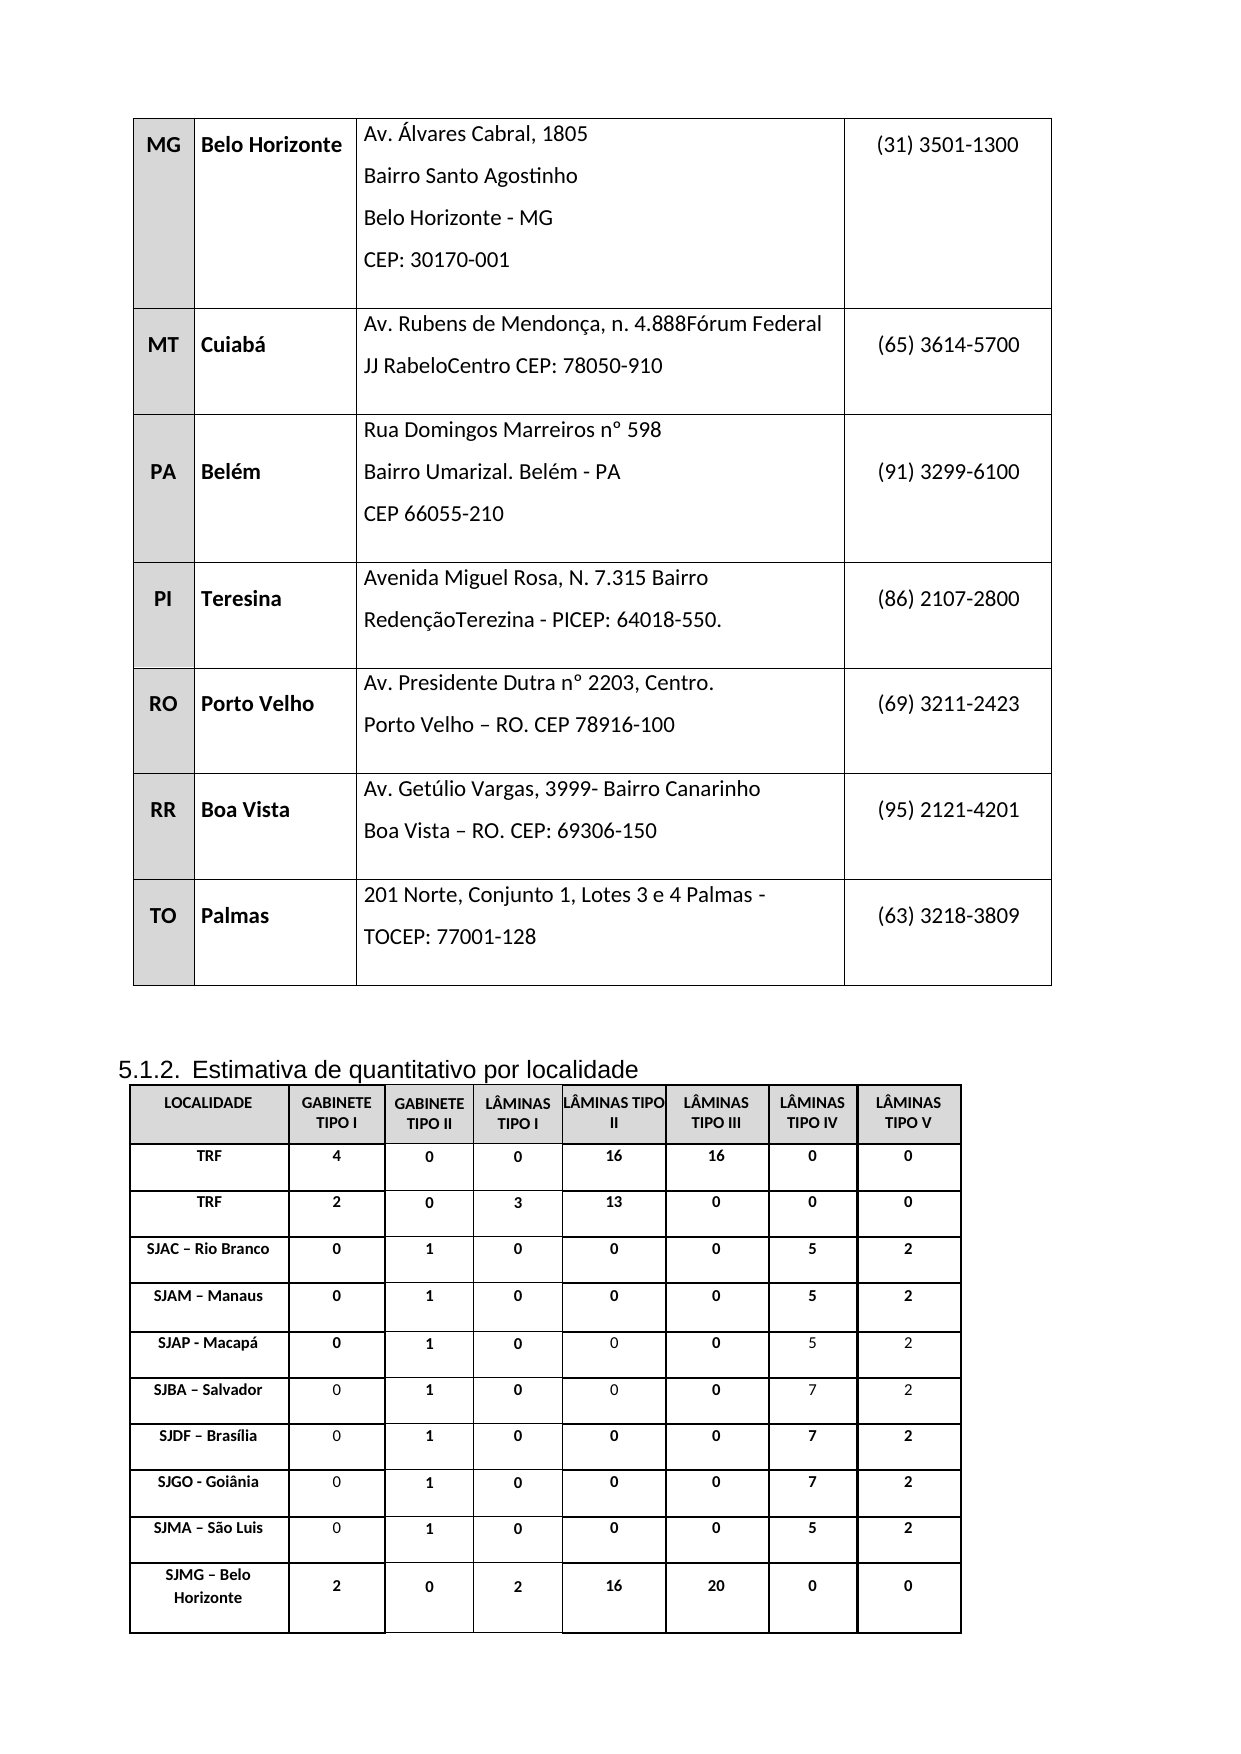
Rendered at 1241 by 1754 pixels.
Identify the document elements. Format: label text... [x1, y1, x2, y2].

table_cell 2 [859, 1379, 960, 1423]
table_header LÂMINAS TIPO V [859, 1086, 960, 1143]
table_cell 1 [386, 1424, 473, 1469]
table_cell 0 [667, 1518, 768, 1562]
table_cell 2 [859, 1238, 960, 1282]
table_cell Palmas [195, 880, 356, 985]
table_cell 0 [770, 1564, 856, 1632]
table_cell 7 [770, 1379, 856, 1423]
table_cell 20 [667, 1564, 768, 1632]
table_cell 1 [386, 1517, 473, 1562]
table_cell 1 [386, 1237, 473, 1282]
table_cell Av. Álvares Cabral, 1805 Bairro Santo Agostinho Belo Horizonte - MG CEP: 30170-001 [357, 119, 844, 308]
table_cell 5 [770, 1284, 856, 1331]
table_cell 2 [290, 1192, 384, 1236]
table_cell 0 [667, 1379, 768, 1423]
table_cell 0 [386, 1563, 473, 1632]
table_cell 2 [474, 1563, 562, 1632]
table_cell PA [134, 415, 194, 562]
table_cell RO [134, 669, 194, 773]
table_cell 0 [563, 1379, 665, 1423]
table_cell Cuiabá [195, 309, 356, 414]
table_cell 0 [474, 1237, 562, 1282]
table_cell 0 [474, 1332, 562, 1377]
table_cell 0 [290, 1333, 384, 1377]
table_cell 1 [386, 1332, 473, 1377]
table_cell MT [134, 309, 194, 414]
table_cell 2 [859, 1518, 960, 1562]
table_cell TRF [131, 1145, 288, 1190]
table_cell (95) 2121-4201 [845, 774, 1051, 879]
table_cell SJAP - Macapá [131, 1333, 288, 1377]
table_cell Av. Presidente Dutra nº 2203, Centro. Porto Velho – RO. CEP 78916-100 [357, 669, 844, 773]
table_cell TRF [131, 1192, 288, 1236]
table_cell (31) 3501-1300 [845, 119, 1051, 308]
table_header LÂMINAS TIPO IV [770, 1086, 856, 1143]
table_cell 0 [474, 1283, 562, 1331]
table_header GABINETE TIPO I [290, 1086, 384, 1143]
table_cell 0 [290, 1518, 384, 1562]
table_cell Avenida Miguel Rosa, N. 7.315 Bairro RedençãoTerezina - PICEP: 64018-550. [357, 563, 844, 667]
table_cell 16 [563, 1564, 665, 1632]
table_cell 0 [667, 1284, 768, 1331]
table_cell 1 [386, 1378, 473, 1423]
table_cell 0 [474, 1470, 562, 1516]
table_cell SJAM – Manaus [131, 1284, 288, 1331]
table_cell (69) 3211-2423 [845, 669, 1051, 773]
table_cell Teresina [195, 563, 356, 667]
table_cell 0 [667, 1471, 768, 1516]
table_cell 0 [290, 1379, 384, 1423]
table_cell (86) 2107-2800 [845, 563, 1051, 667]
text 5.1.2. Estimativa de quantitativo por localidade [118, 1055, 1125, 1084]
table_cell 2 [859, 1333, 960, 1377]
table_cell 0 [667, 1238, 768, 1282]
table_cell SJGO - Goiânia [131, 1471, 288, 1516]
table_cell 0 [859, 1192, 960, 1236]
table_cell SJMG – Belo Horizonte [131, 1564, 288, 1632]
table_cell 16 [667, 1145, 768, 1190]
table_cell 5 [770, 1518, 856, 1562]
table_cell 4 [290, 1145, 384, 1190]
table_cell 0 [474, 1378, 562, 1423]
table_cell 201 Norte, Conjunto 1, Lotes 3 e 4 Palmas - TOCEP: 77001-128 [357, 880, 844, 985]
table_cell 0 [859, 1145, 960, 1190]
table_header GABINETE TIPO II [386, 1085, 473, 1143]
table_cell Porto Velho [195, 669, 356, 773]
table_cell Belo Horizonte [195, 119, 356, 308]
table_cell 5 [770, 1333, 856, 1377]
table_cell 5 [770, 1238, 856, 1282]
table_cell SJDF – Brasília [131, 1425, 288, 1469]
table_cell 0 [290, 1425, 384, 1469]
table_cell 0 [290, 1284, 384, 1331]
table_header LÂMINAS TIPO I [474, 1085, 562, 1143]
table_cell 2 [859, 1284, 960, 1331]
table_cell 2 [859, 1425, 960, 1469]
table_cell 7 [770, 1425, 856, 1469]
table_cell 0 [474, 1424, 562, 1469]
table_cell 0 [667, 1192, 768, 1236]
table_cell 2 [290, 1564, 384, 1632]
table_cell 0 [667, 1425, 768, 1469]
table_cell 1 [386, 1470, 473, 1516]
table_cell 13 [563, 1192, 665, 1236]
table_header LÂMINAS TIPO II [563, 1086, 665, 1143]
table_cell SJAC – Rio Branco [131, 1238, 288, 1282]
table_header LÂMINAS TIPO III [667, 1086, 768, 1143]
table_cell Av. Rubens de Mendonça, n. 4.888Fórum Federal JJ RabeloCentro CEP: 78050-910 [357, 309, 844, 414]
table_cell SJMA – São Luis [131, 1518, 288, 1562]
table_cell SJBA – Salvador [131, 1379, 288, 1423]
table_cell 0 [474, 1517, 562, 1562]
table_cell 3 [474, 1191, 562, 1236]
table_cell 2 [859, 1471, 960, 1516]
table_cell 0 [563, 1425, 665, 1469]
table_cell 0 [770, 1192, 856, 1236]
table_cell TO [134, 880, 194, 985]
table_cell 0 [563, 1518, 665, 1562]
table_cell 0 [386, 1191, 473, 1236]
table_cell 0 [859, 1564, 960, 1632]
table_cell 0 [474, 1144, 562, 1190]
table_cell Boa Vista [195, 774, 356, 879]
table_header LOCALIDADE [131, 1086, 288, 1143]
table_cell (91) 3299-6100 [845, 415, 1051, 562]
table_cell 16 [563, 1145, 665, 1190]
table_cell Rua Domingos Marreiros nº 598 Bairro Umarizal. Belém - PA CEP 66055-210 [357, 415, 844, 562]
table_cell RR [134, 774, 194, 879]
table_cell 0 [563, 1284, 665, 1331]
table_cell MG [134, 119, 194, 308]
table_cell 0 [770, 1145, 856, 1190]
table_cell 0 [563, 1333, 665, 1377]
table_cell 0 [290, 1471, 384, 1516]
table_cell 7 [770, 1471, 856, 1516]
table_cell 1 [386, 1283, 473, 1331]
table_cell 0 [563, 1238, 665, 1282]
table_cell (63) 3218-3809 [845, 880, 1051, 985]
table_cell 0 [386, 1144, 473, 1190]
table_cell Belém [195, 415, 356, 562]
table_cell 0 [290, 1238, 384, 1282]
table_cell 0 [563, 1471, 665, 1516]
table_cell PI [134, 563, 194, 667]
table_cell (65) 3614-5700 [845, 309, 1051, 414]
table_cell Av. Getúlio Vargas, 3999- Bairro Canarinho Boa Vista – RO. CEP: 69306-150 [357, 774, 844, 879]
table_cell 0 [667, 1333, 768, 1377]
